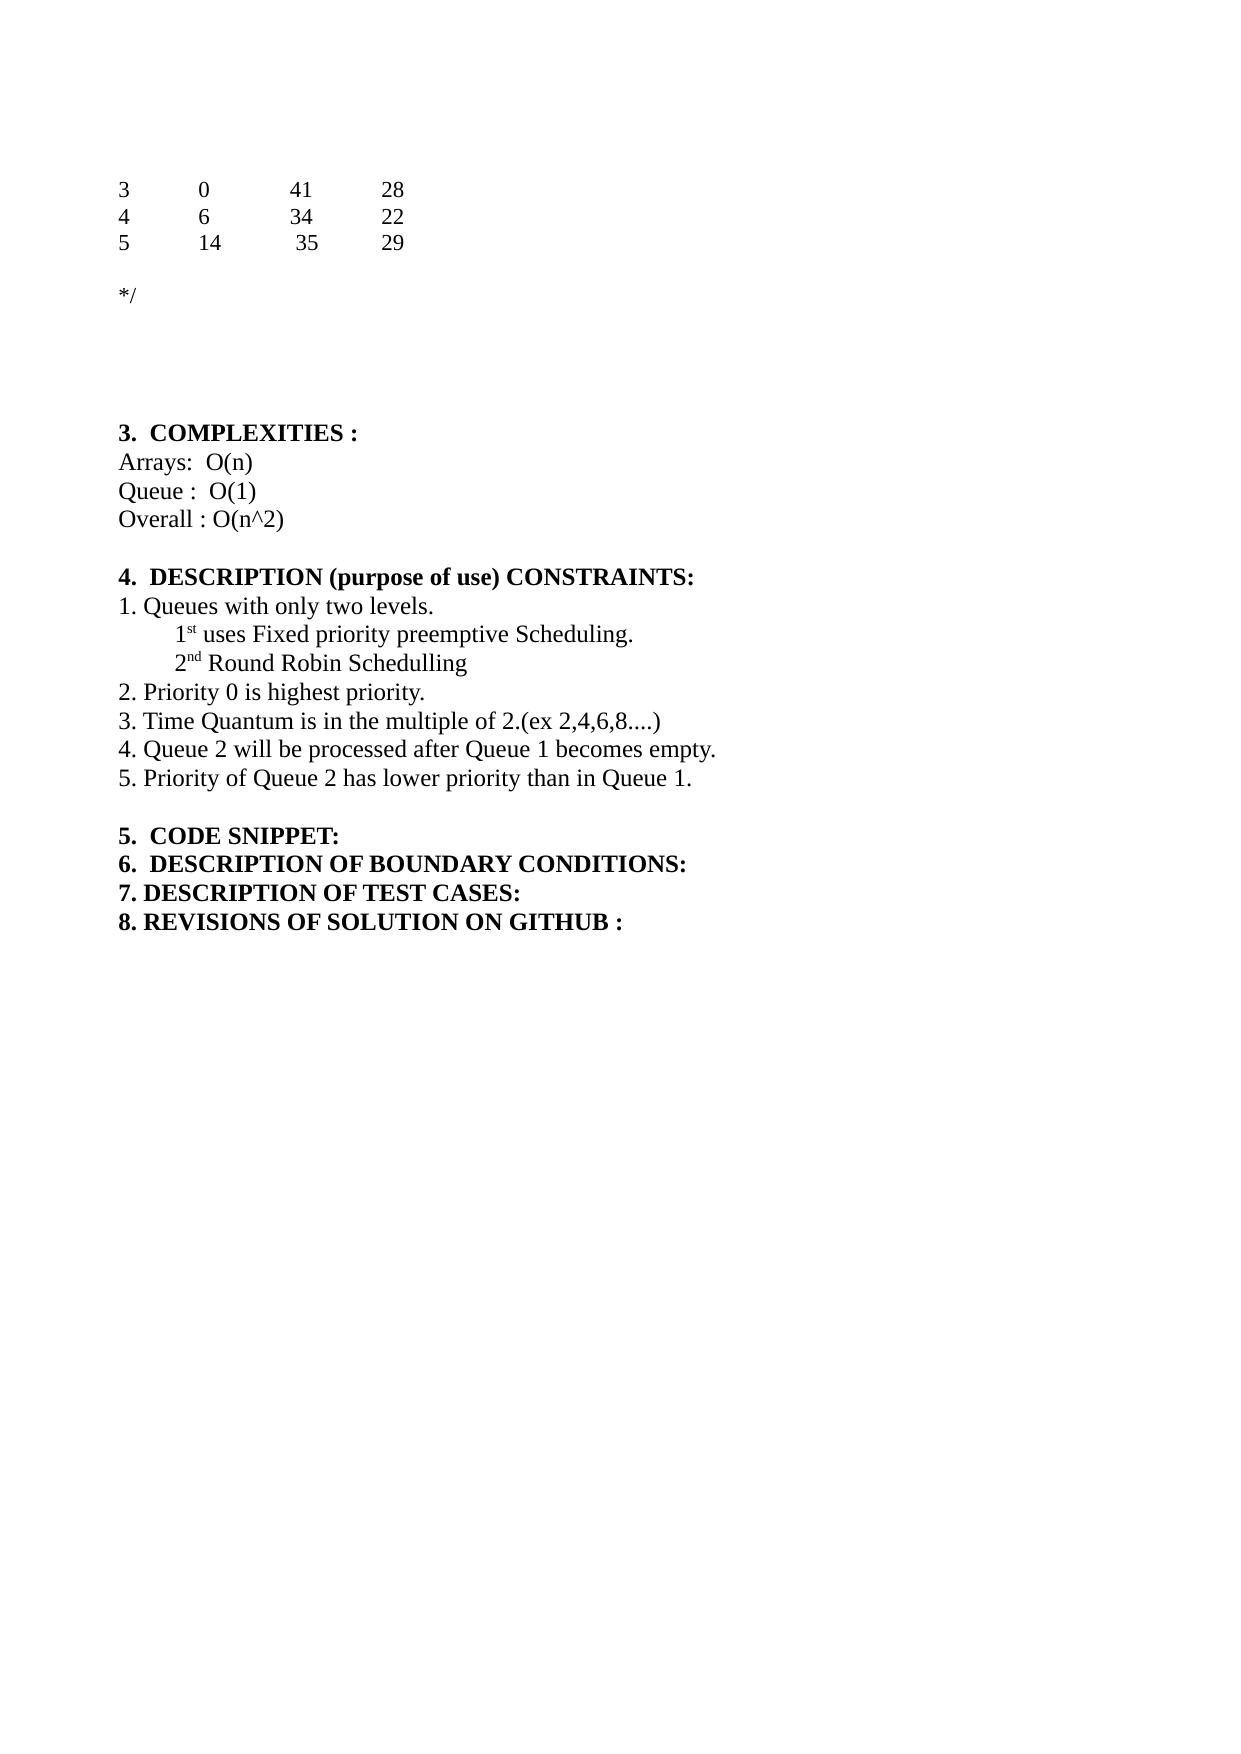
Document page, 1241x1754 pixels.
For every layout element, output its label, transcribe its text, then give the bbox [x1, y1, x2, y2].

text */ [118, 282, 1122, 308]
text 8. REVISIONS OF SOLUTION ON GITHUB : [118, 907, 1122, 936]
text 5. Priority of Queue 2 has lower priority than in Queue 1. [118, 763, 1122, 792]
text 7. DESCRIPTION OF TEST CASES: [118, 878, 1122, 907]
text 2nd Round Robin Schedulling [118, 648, 1122, 677]
text 5. CODE SNIPPET: [118, 821, 1122, 849]
text 3 0 41 28 [118, 176, 1122, 203]
text 3. Time Quantum is in the multiple of 2.(ex 2,4,6,8....) [118, 706, 1122, 734]
text Arrays: O(n) [118, 447, 1122, 476]
text Overall : O(n^2) [118, 504, 1122, 533]
text 2. Priority 0 is highest priority. [118, 677, 1122, 706]
text 4. Queue 2 will be processed after Queue 1 becomes empty. [118, 734, 1122, 763]
text 1st uses Fixed priority preemptive Scheduling. [118, 619, 1122, 648]
text Queue : O(1) [118, 476, 1122, 504]
text 4. DESCRIPTION (purpose of use) CONSTRAINTS: [118, 562, 1122, 591]
text 1. Queues with only two levels. [118, 591, 1122, 619]
text 3. COMPLEXITIES : [118, 418, 1122, 447]
text 4 6 34 22 [118, 203, 1122, 229]
text 6. DESCRIPTION OF BOUNDARY CONDITIONS: [118, 849, 1122, 878]
text 5 14 35 29 [118, 229, 1122, 255]
